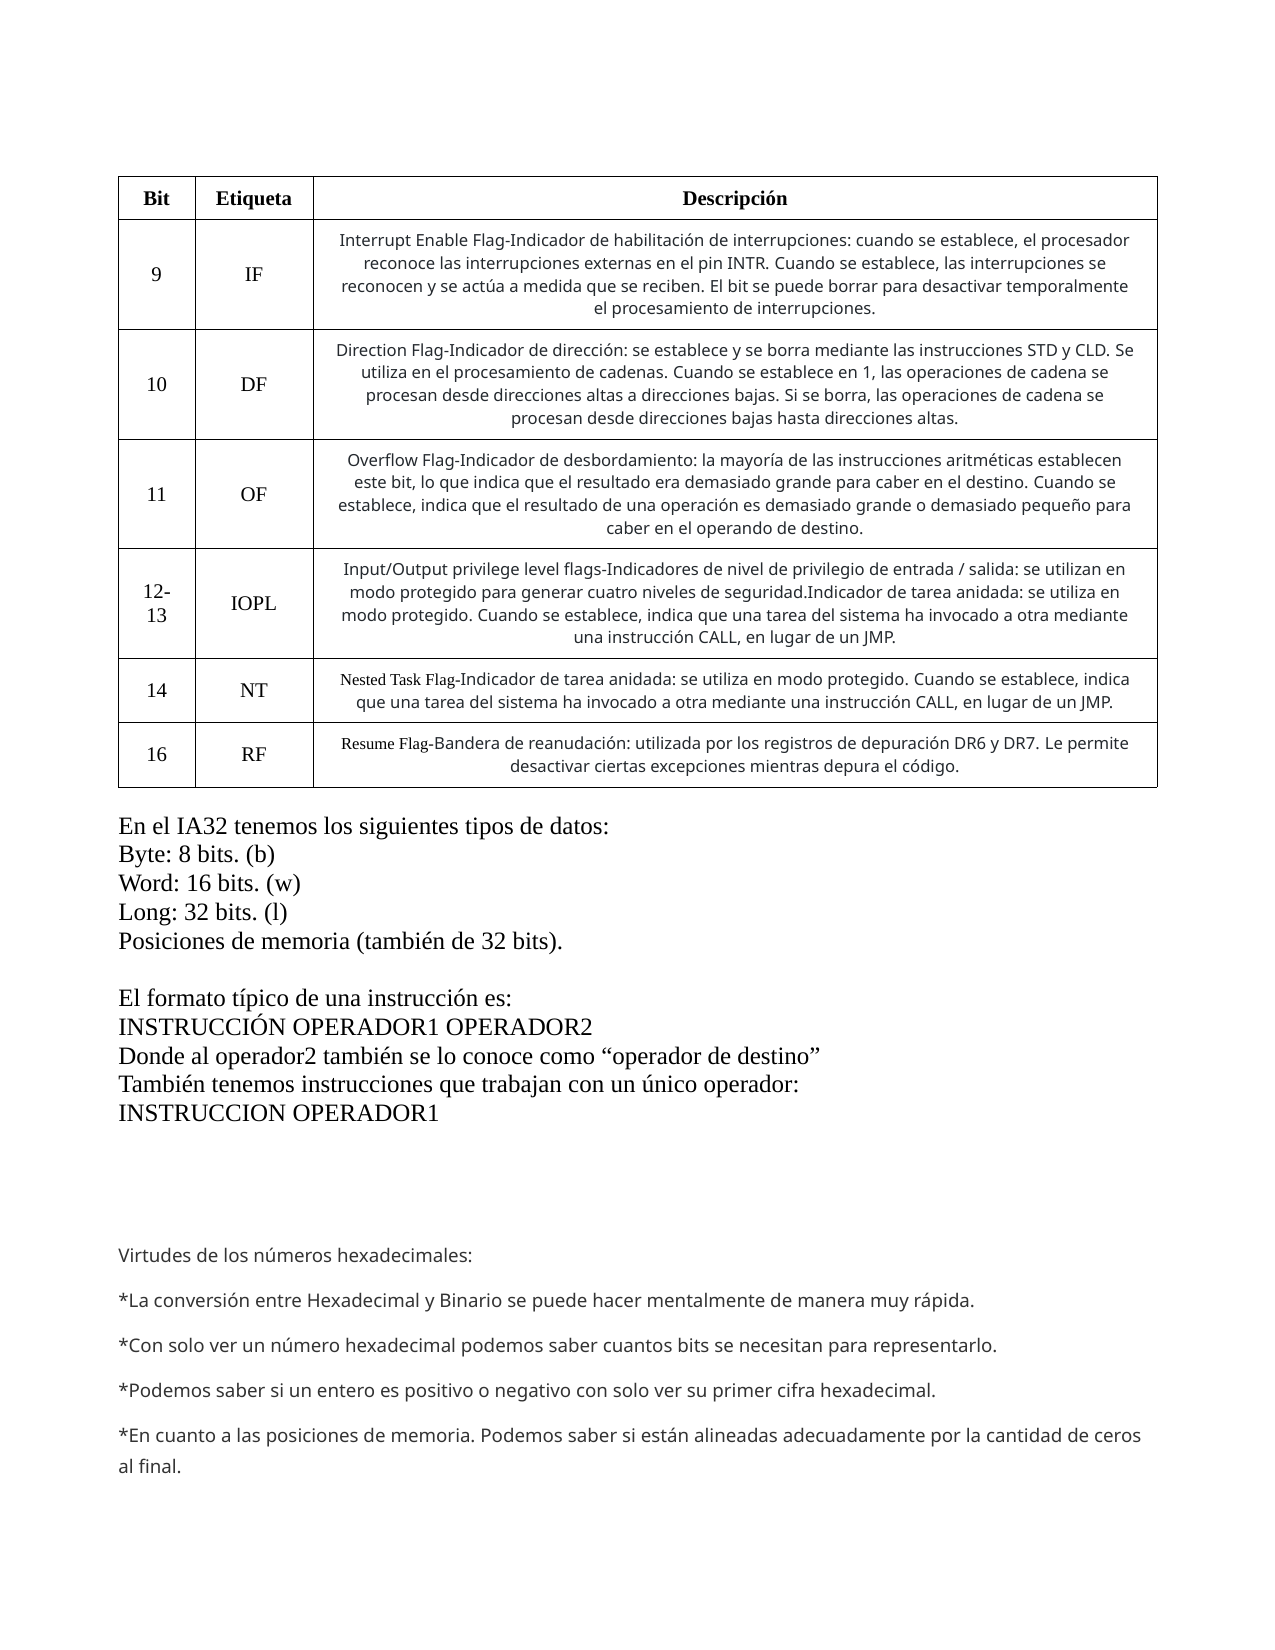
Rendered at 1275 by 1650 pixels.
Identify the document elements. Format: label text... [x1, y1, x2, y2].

table_cell IF [196, 220, 313, 329]
table_cell 11 [119, 440, 195, 548]
table_cell NT [196, 659, 313, 722]
table_cell Direction Flag-Indicador de dirección: se establece y se borra mediante las instrucciones STD y CLD. Se utiliza en el procesamiento de cadenas. Cuando se establece en 1, las operaciones de cadena se procesan desde direcciones altas a direcciones bajas. Si se borra, las operaciones de cadena se procesan desde direcciones bajas hasta direcciones altas. [314, 330, 1157, 439]
table_cell Nested Task Flag-Indicador de tarea anidada: se utiliza en modo protegido. Cuando se establece, indica que una tarea del sistema ha invocado a otra mediante una instrucción CALL, en lugar de un JMP. [314, 659, 1157, 722]
table_cell DF [196, 330, 313, 439]
table_cell Interrupt Enable Flag-Indicador de habilitación de interrupciones: cuando se establece, el procesador reconoce las interrupciones externas en el pin INTR. Cuando se establece, las interrupciones se reconocen y se actúa a medida que se reciben. El bit se puede borrar para desactivar temporalmente el procesamiento de interrupciones. [314, 220, 1157, 329]
table_header Descripción [314, 177, 1157, 219]
table_cell 9 [119, 220, 195, 329]
text INSTRUCCIÓN OPERADOR1 OPERADOR2 [118, 1012, 1157, 1041]
text El formato típico de una instrucción es: [118, 983, 1157, 1012]
table_cell 14 [119, 659, 195, 722]
text Byte: 8 bits. (b) [118, 839, 1157, 868]
table_cell Resume Flag-Bandera de reanudación: utilizada por los registros de depuración DR6 y DR7. Le permite desactivar ciertas excepciones mientras depura el código. [314, 723, 1157, 787]
text *Podemos saber si un entero es positivo o negativo con solo ver su primer cifra hexadecimal. [118, 1378, 1157, 1403]
text *En cuanto a las posiciones de memoria. Podemos saber si están alineadas adecuadamente por la cantidad de ceros al final. [118, 1423, 1157, 1479]
text INSTRUCCION OPERADOR1 [118, 1098, 1157, 1127]
text Word: 16 bits. (w) [118, 868, 1157, 897]
table_cell Input/Output privilege level flags-Indicadores de nivel de privilegio de entrada / salida: se utilizan en modo protegido para generar cuatro niveles de seguridad.Indicador de tarea anidada: se utiliza en modo protegido. Cuando se establece, indica que una tarea del sistema ha invocado a otra mediante una instrucción CALL, en lugar de un JMP. [314, 549, 1157, 658]
table_cell IOPL [196, 549, 313, 658]
text Virtudes de los números hexadecimales: [118, 1242, 1157, 1267]
text *Con solo ver un número hexadecimal podemos saber cuantos bits se necesitan para representarlo. [118, 1332, 1157, 1358]
table_header Etiqueta [196, 177, 313, 219]
text Donde al operador2 también se lo conoce como “operador de destino” [118, 1041, 1157, 1069]
text También tenemos instrucciones que trabajan con un único operador: [118, 1069, 1157, 1098]
text *La conversión entre Hexadecimal y Binario se puede hacer mentalmente de manera muy rápida. [118, 1287, 1157, 1313]
table_cell 10 [119, 330, 195, 439]
table_cell Overflow Flag-Indicador de desbordamiento: la mayoría de las instrucciones aritméticas establecen este bit, lo que indica que el resultado era demasiado grande para caber en el destino. Cuando se establece, indica que el resultado de una operación es demasiado grande o demasiado pequeño para caber en el operando de destino. [314, 440, 1157, 548]
table_cell RF [196, 723, 313, 787]
table_cell 16 [119, 723, 195, 787]
text Posiciones de memoria (también de 32 bits). [118, 926, 1157, 954]
table_header Bit [119, 177, 195, 219]
table_cell 12-13 [119, 549, 195, 658]
table_cell OF [196, 440, 313, 548]
text Long: 32 bits. (l) [118, 897, 1157, 926]
text En el IA32 tenemos los siguientes tipos de datos: [118, 811, 1157, 839]
